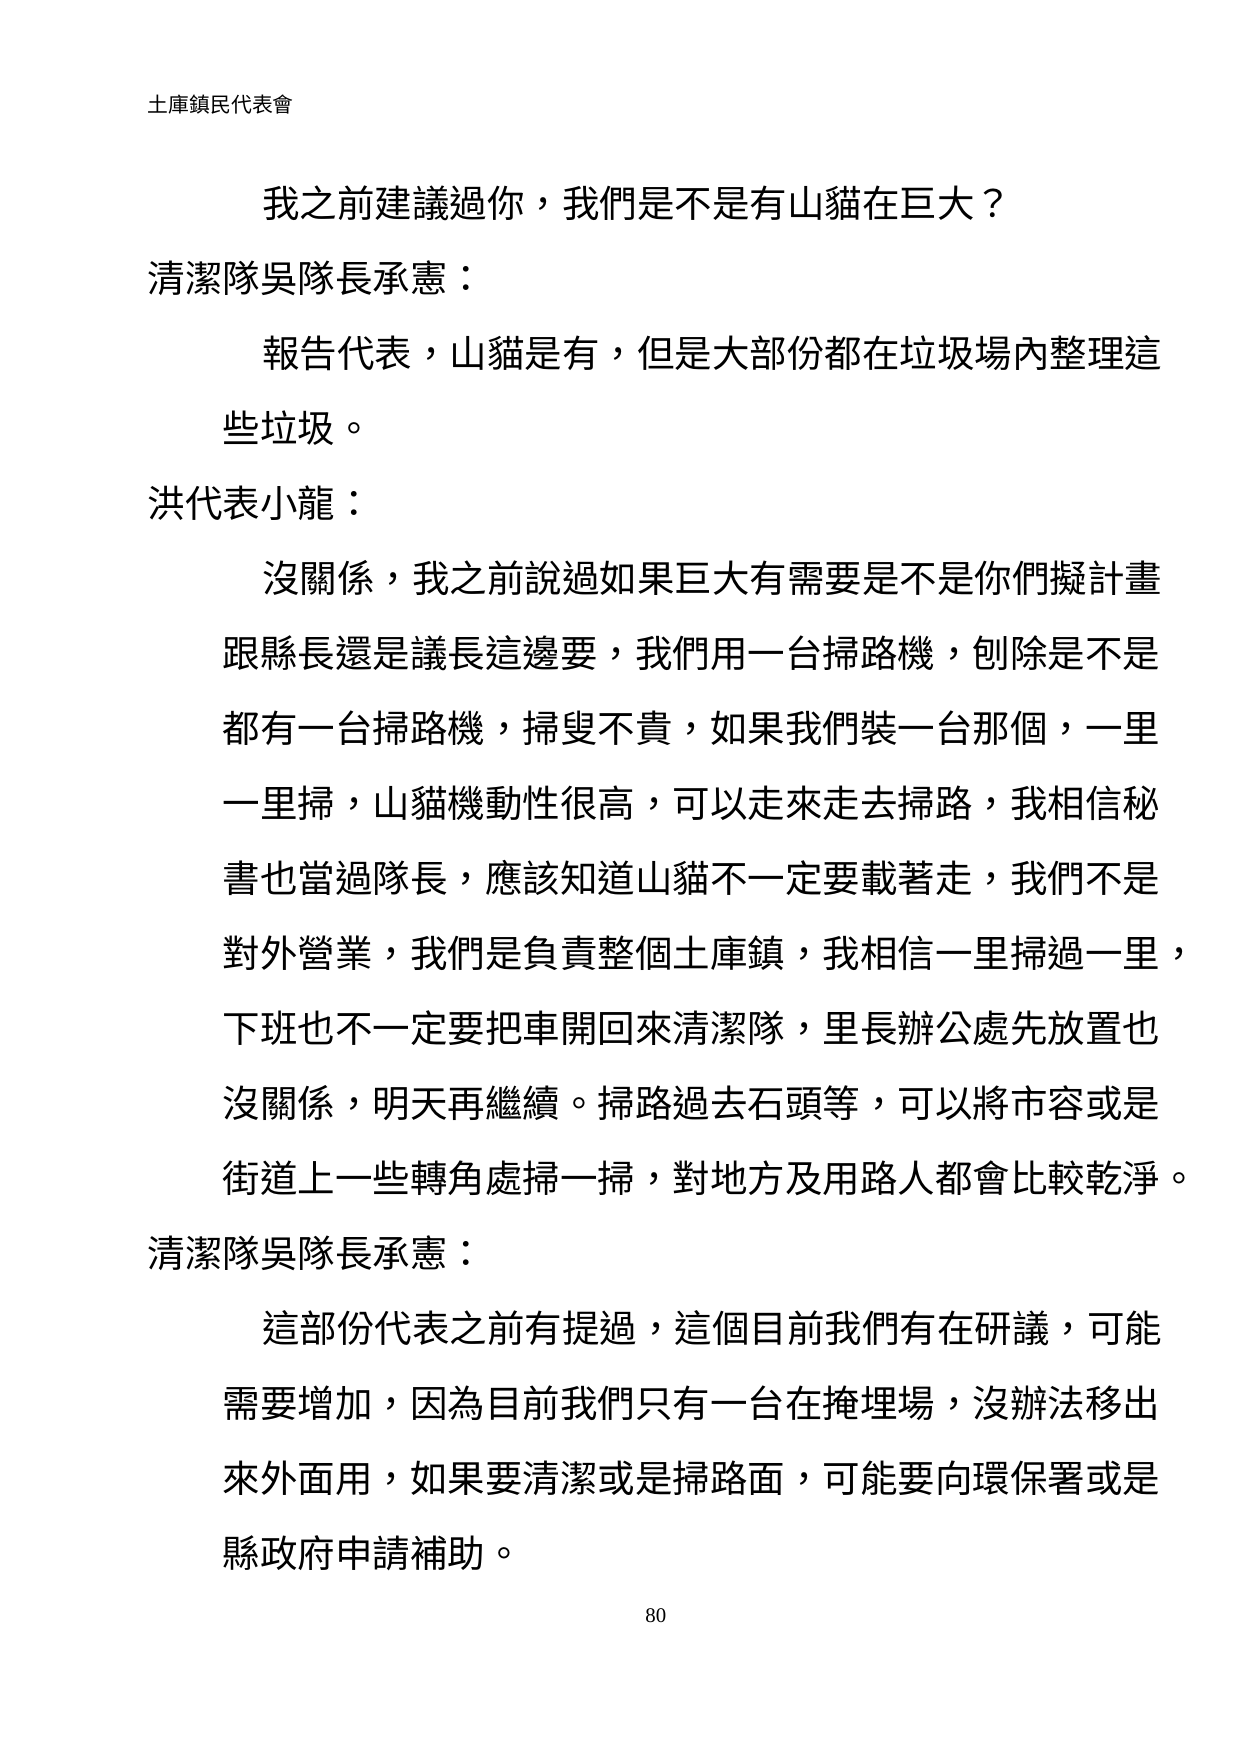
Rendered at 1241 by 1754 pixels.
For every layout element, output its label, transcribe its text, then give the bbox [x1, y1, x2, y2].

text 沒關係，我之前說過如果巨大有需要是不是你們擬計畫跟縣長還是議長這邊要，我們用一台掃路機，刨除是不是都有一台掃路機，掃叟不貴，如果我們裝一台那個，一里一里掃，山貓機動性很高，可以走來走去掃路，我相信秘書也當過隊長，應該知道山貓不一定要載著走，我們不是對外營業，我們是負責整個土庫鎮，我相信一里掃過一里，下班也不一定要把車開回來清潔隊，里長辦公處先放置也沒關係，明天再繼續。掃路過去石頭等，可以將市容或是街道上一些轉角處掃一掃，對地方及用路人都會比較乾淨。 [223, 539, 1163, 1214]
text 報告代表，山貓是有，但是大部份都在垃圾場內整理這些垃圾。 [223, 314, 1163, 464]
text 清潔隊吳隊長承憲： [148, 239, 1163, 314]
text 洪代表小龍： [148, 464, 1163, 539]
text 清潔隊吳隊長承憲： [148, 1214, 1163, 1289]
text 我之前建議過你，我們是不是有山貓在巨大？ [223, 164, 1163, 239]
text 這部份代表之前有提過，這個目前我們有在研議，可能需要增加，因為目前我們只有一台在掩埋場，沒辦法移出來外面用，如果要清潔或是掃路面，可能要向環保署或是縣政府申請補助。 [223, 1289, 1163, 1589]
